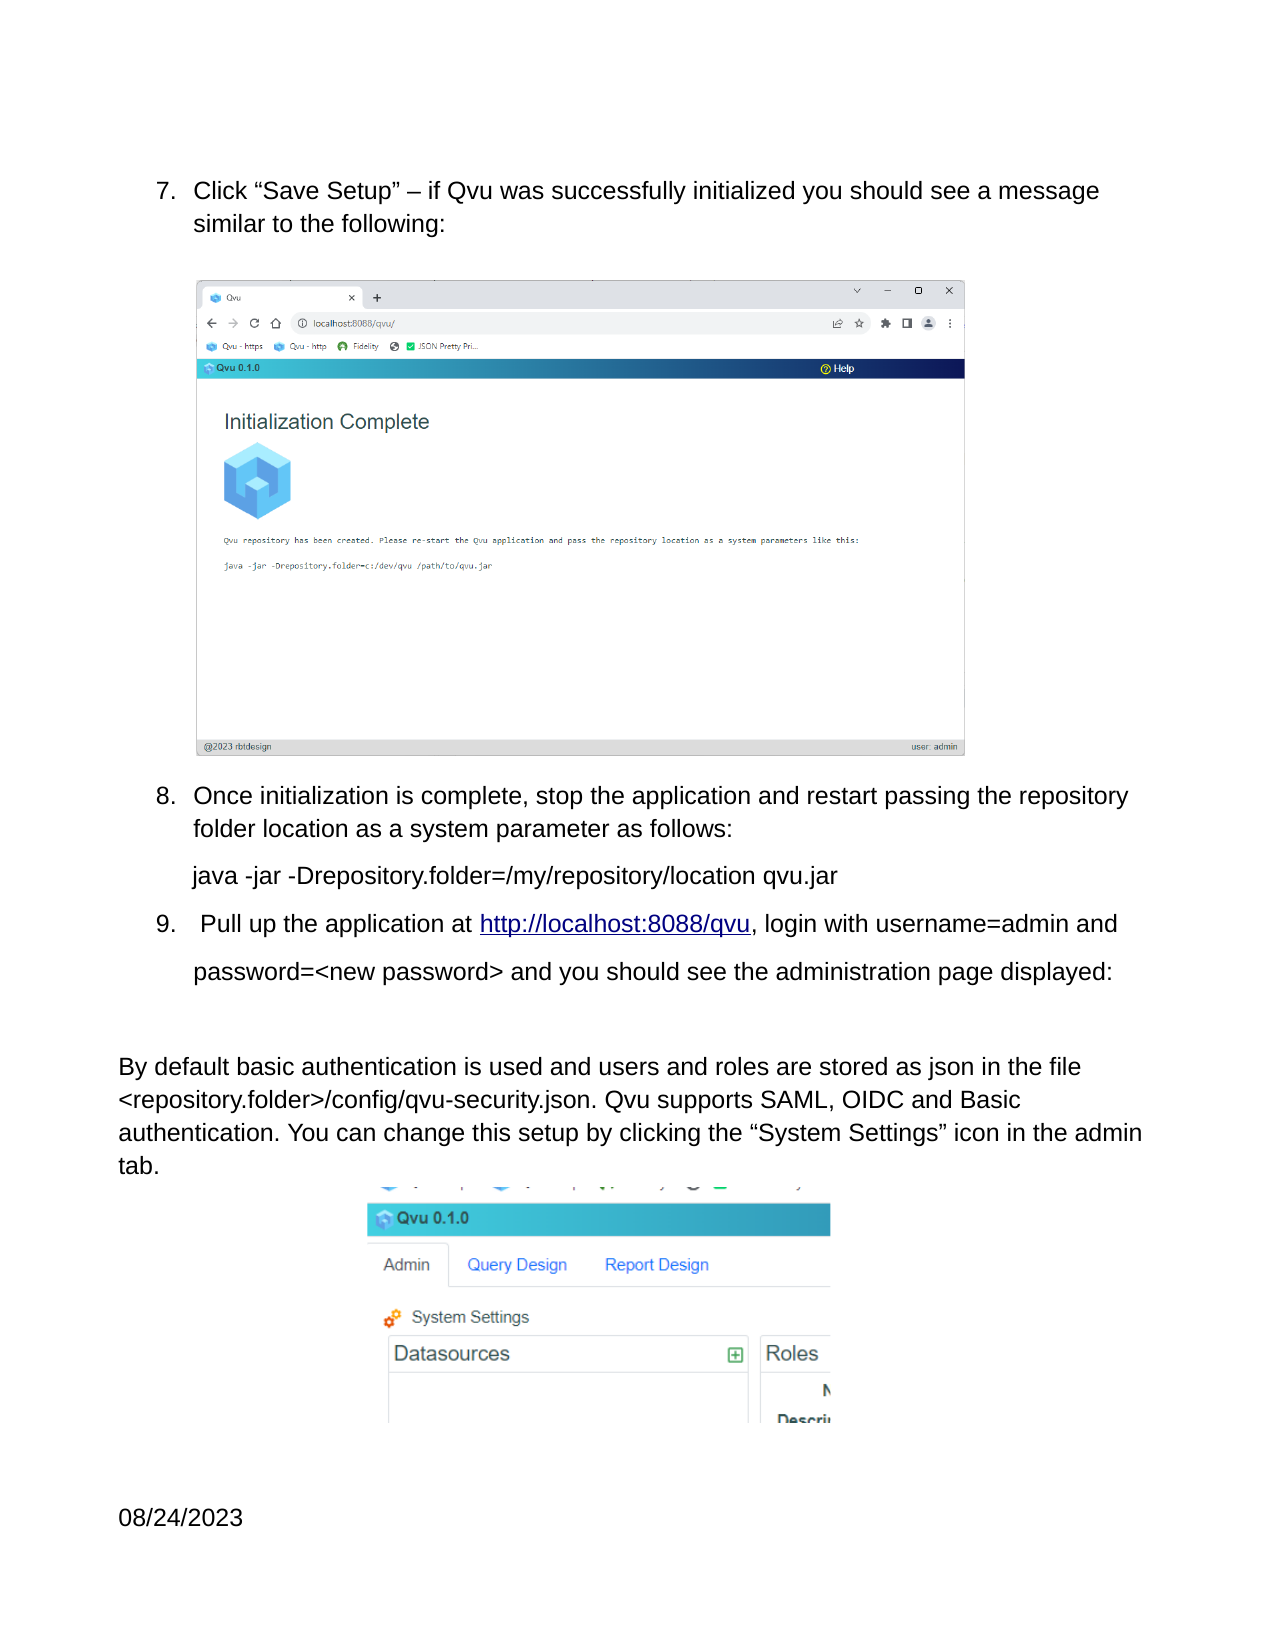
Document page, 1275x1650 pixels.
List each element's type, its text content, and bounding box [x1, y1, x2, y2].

list Once initialization is complete, stop the application and restart passing the repository folder location as a system parameter as follows: [156, 781, 1157, 842]
list password=<new password> and you should see the administration page displayed: [156, 956, 1157, 985]
text java -jar -Drepository.folder=/my/repository/location qvu.jar [118, 861, 1157, 890]
text By default basic authentication is used and users and roles are stored as json in the file <repository.folder>/config/qvu-security.json. Qvu supports SAML, OIDC and Basic authentication. You can change this setup by clicking the “System Settings” icon in the admin tab. [118, 1052, 1157, 1179]
list Click “Save Setup” – if Qvu was successfully initialized you should see a message similar to the following: [156, 176, 1157, 238]
list Pull up the application at http://localhost:8088/qvu, login with username=admin and [156, 909, 1157, 938]
picture [367, 1187, 831, 1423]
picture [196, 280, 965, 756]
